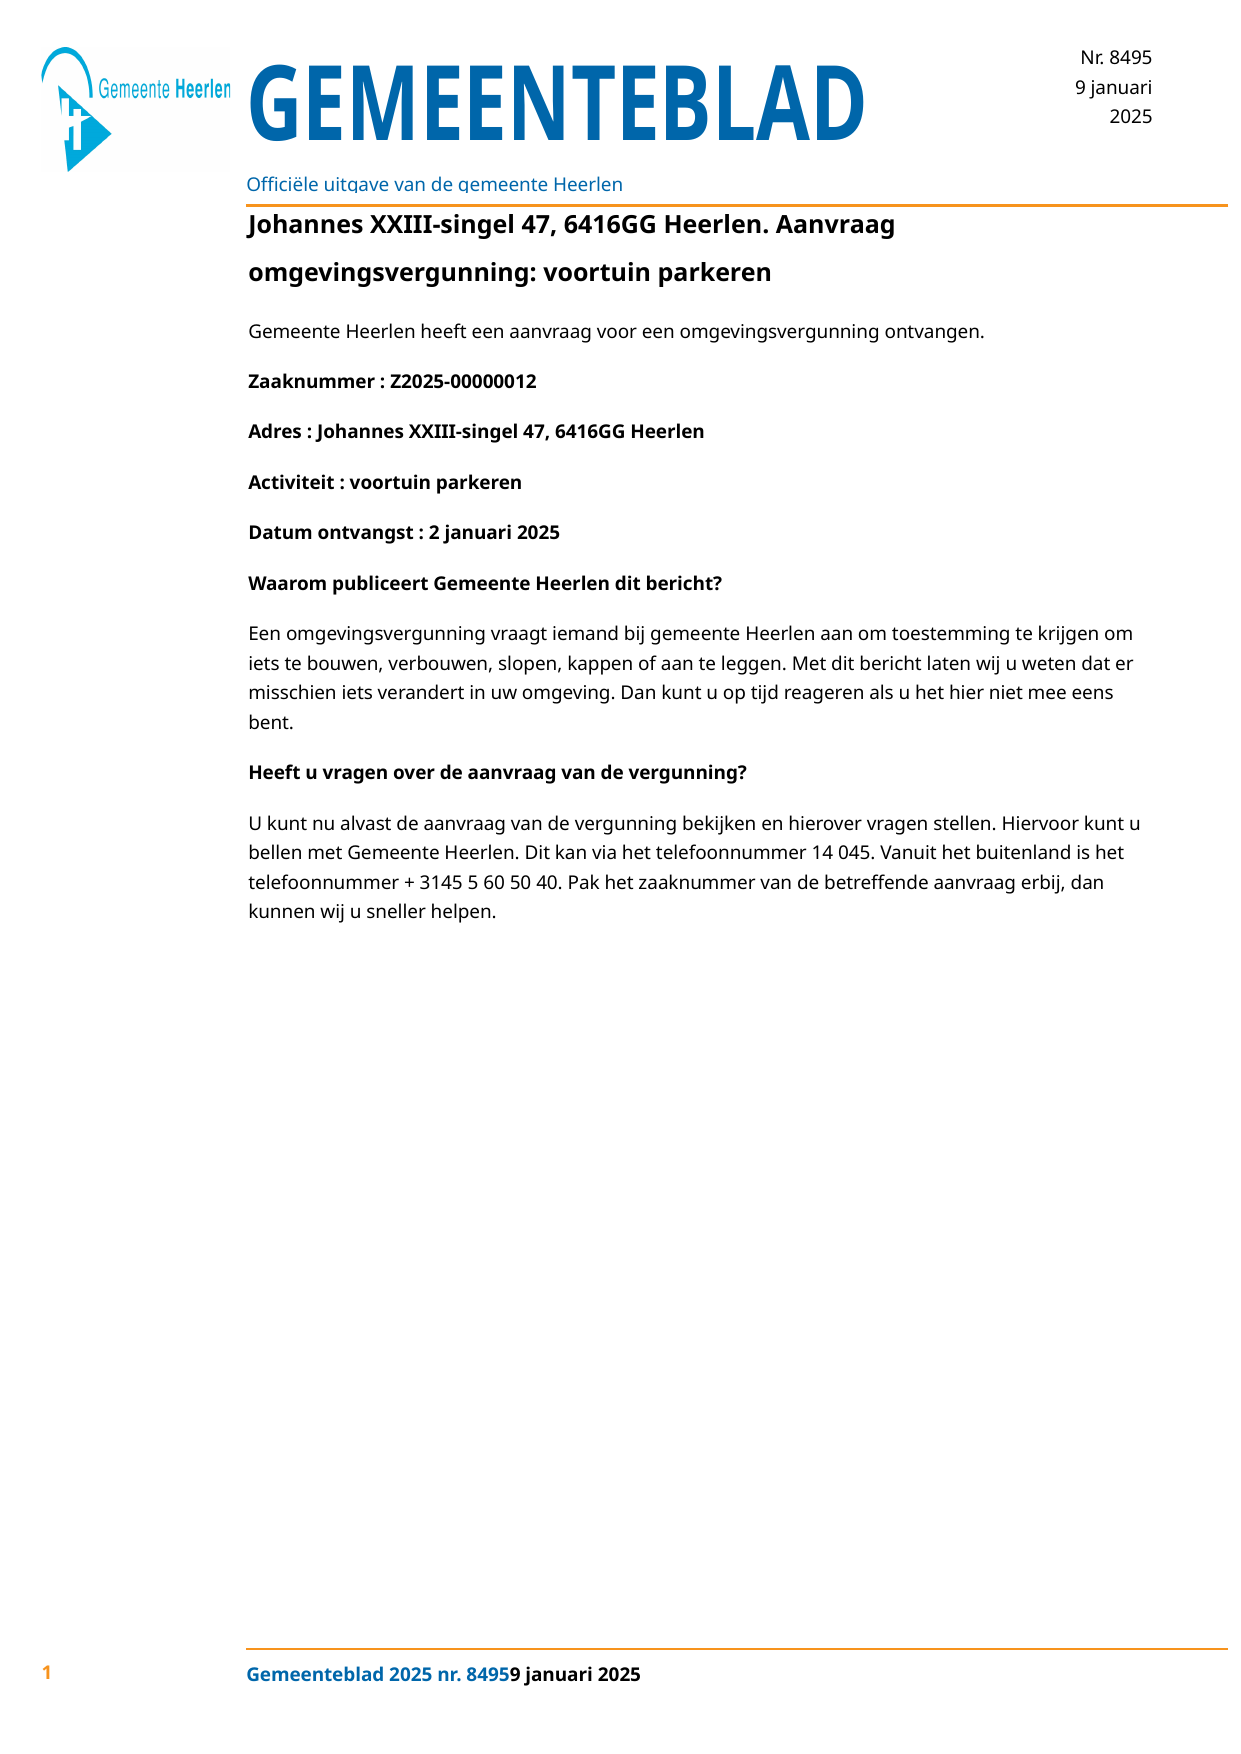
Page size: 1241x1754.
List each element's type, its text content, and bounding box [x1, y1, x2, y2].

picture [41, 47, 59, 70]
text U kunt nu alvast de aanvraag van de vergunning bekijken en hierover vragen stellen. Hiervoor kunt u bellen met Gemeente Heerlen. Dit kan via het telefoonnummer 14 045. Vanuit het buitenland is het telefoonnummer + 3145 5 60 50 40. Pak het zaaknummer van de betreffende aanvraag erbij, dan kunnen wij u sneller helpen. [248, 810, 1152, 924]
text Activiteit : voortuin parkeren [248, 469, 1152, 495]
text Johannes XXIII-singel 47, 6416GG Heerlen. Aanvraag omgevingsvergunning: voortuin parkeren [248, 207, 1152, 288]
text Gemeente Heerlen heeft een aanvraag voor een omgevingsvergunning ontvangen. [248, 318, 1152, 344]
text Adres : Johannes XXIII-singel 47, 6416GG Heerlen [248, 419, 1152, 444]
text Datum ontvangst : 2 januari 2025 [248, 519, 1152, 545]
text Zaaknummer : Z2025-00000012 [248, 368, 1152, 394]
picture [41, 47, 231, 172]
text Waarom publiceert Gemeente Heerlen dit bericht? [248, 570, 1152, 596]
text Een omgevingsvergunning vraagt iemand bij gemeente Heerlen aan om toestemming te krijgen om iets te bouwen, verbouwen, slopen, kappen of aan te leggen. Met dit bericht laten wij u weten dat er misschien iets verandert in uw omgeving. Dan kunt u op tijd reageren als u het hier niet mee eens bent. [248, 620, 1152, 735]
text Heeft u vragen over de aanvraag van de vergunning? [248, 759, 1152, 785]
